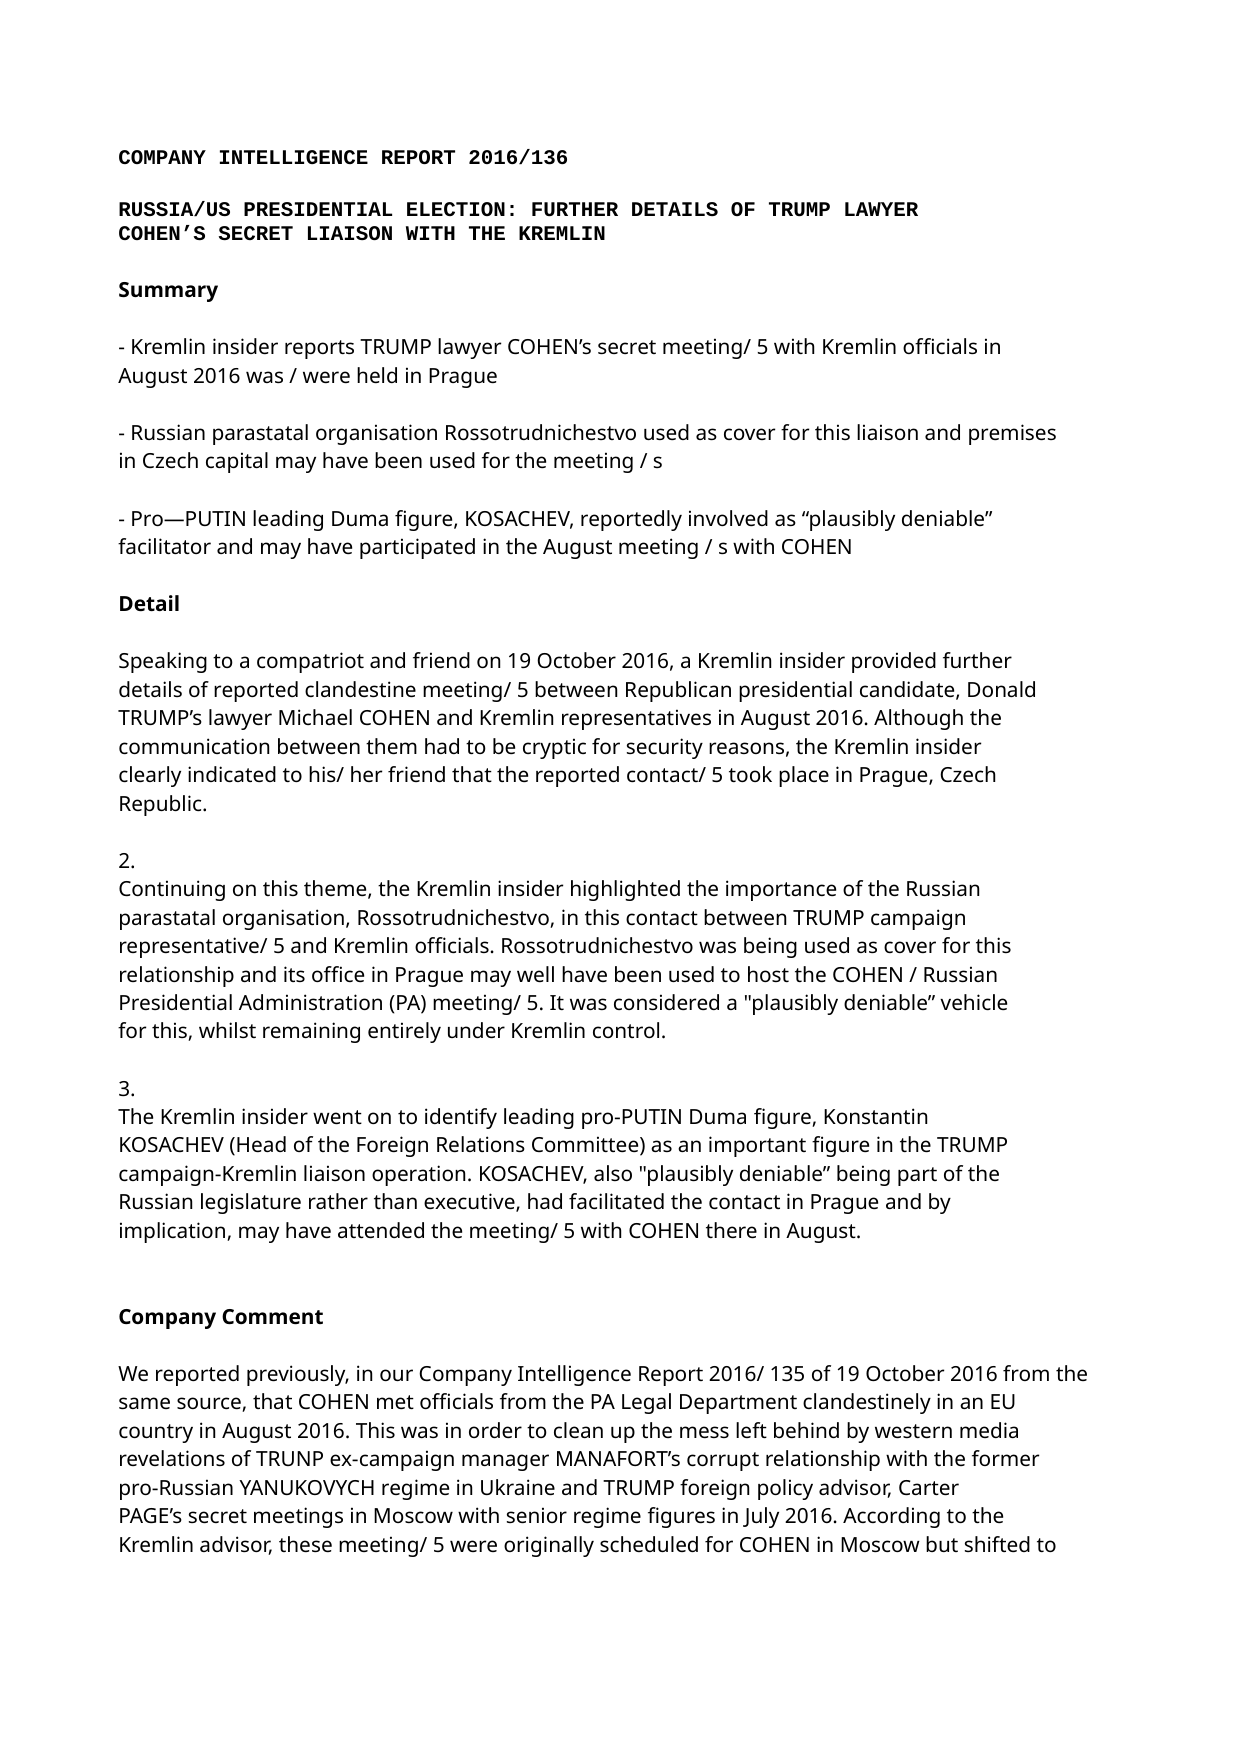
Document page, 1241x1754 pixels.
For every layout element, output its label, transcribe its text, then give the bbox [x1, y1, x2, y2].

text Summary [118, 275, 1122, 304]
text TRUMP’s lawyer Michael COHEN and Kremlin representatives in August 2016. Although the [118, 703, 1122, 732]
text Kremlin advisor, these meeting/ 5 were originally scheduled for COHEN in Moscow but shifted to [118, 1530, 1122, 1558]
text We reported previously, in our Company Intelligence Report 2016/ 135 of 19 October 2016 from the [118, 1359, 1122, 1387]
text relationship and its ofﬁce in Prague may well have been used to host the COHEN / Russian [118, 960, 1122, 988]
text campaign-Kremlin liaison operation. KOSACHEV, also "plausibly deniable” being part of the [118, 1159, 1122, 1187]
text COMPANY INTELLIGENCE REPORT 2016/136 [118, 147, 1122, 171]
text revelations of TRUNP ex-campaign manager MANAFORT’s corrupt relationship with the former [118, 1444, 1122, 1473]
text communication between them had to be cryptic for security reasons, the Kremlin insider [118, 732, 1122, 760]
text details of reported clandestine meeting/ 5 between Republican presidential candidate, Donald [118, 675, 1122, 703]
text Republic. [118, 789, 1122, 817]
text parastatal organisation, Rossotrudnichestvo, in this contact between TRUMP campaign [118, 903, 1122, 931]
text Presidential Administration (PA) meeting/ 5. It was considered a "plausibly deniable” vehicle [118, 988, 1122, 1017]
text facilitator and may have participated in the August meeting / s with COHEN [118, 532, 1122, 561]
text 2. [118, 846, 1122, 874]
text COHEN’S SECRET LIAISON WITH THE KREMLIN [118, 223, 1122, 247]
text implication, may have attended the meeting/ 5 with COHEN there in August. [118, 1216, 1122, 1244]
text representative/ 5 and Kremlin ofﬁcials. Rossotrudnichestvo was being used as cover for this [118, 931, 1122, 960]
text Company Comment [118, 1302, 1122, 1330]
text Russian legislature rather than executive, had facilitated the contact in Prague and by [118, 1187, 1122, 1216]
text RUSSIA/US PRESIDENTIAL ELECTION: FURTHER DETAILS OF TRUMP LAWYER [118, 199, 1122, 223]
text Continuing on this theme, the Kremlin insider highlighted the importance of the Russian [118, 874, 1122, 903]
text PAGE’s secret meetings in Moscow with senior regime ﬁgures in July 2016. According to the [118, 1501, 1122, 1530]
text - Russian parastatal organisation Rossotrudnichestvo used as cover for this liaison and premises [118, 418, 1122, 447]
text The Kremlin insider went on to identify leading pro-PUTIN Duma ﬁgure, Konstantin [118, 1102, 1122, 1131]
text Speaking to a compatriot and friend on 19 October 2016, a Kremlin insider provided further [118, 647, 1122, 675]
text Detail [118, 589, 1122, 618]
text KOSACHEV (Head of the Foreign Relations Committee) as an important ﬁgure in the TRUMP [118, 1131, 1122, 1159]
text for this, whilst remaining entirely under Kremlin control. [118, 1017, 1122, 1045]
text same source, that COHEN met ofﬁcials from the PA Legal Department clandestinely in an EU [118, 1387, 1122, 1416]
text August 2016 was / were held in Prague [118, 361, 1122, 389]
text country in August 2016. This was in order to clean up the mess left behind by western media [118, 1416, 1122, 1444]
text - Kremlin insider reports TRUMP lawyer COHEN’s secret meeting/ 5 with Kremlin ofﬁcials in [118, 332, 1122, 361]
text - Pro—PUTIN leading Duma ﬁgure, KOSACHEV, reportedly involved as “plausibly deniable” [118, 504, 1122, 532]
text pro-Russian YANUKOVYCH regime in Ukraine and TRUMP foreign policy advisor, Carter [118, 1473, 1122, 1501]
text clearly indicated to his/ her friend that the reported contact/ 5 took place in Prague, Czech [118, 760, 1122, 789]
text in Czech capital may have been used for the meeting / s [118, 447, 1122, 475]
text 3. [118, 1074, 1122, 1102]
